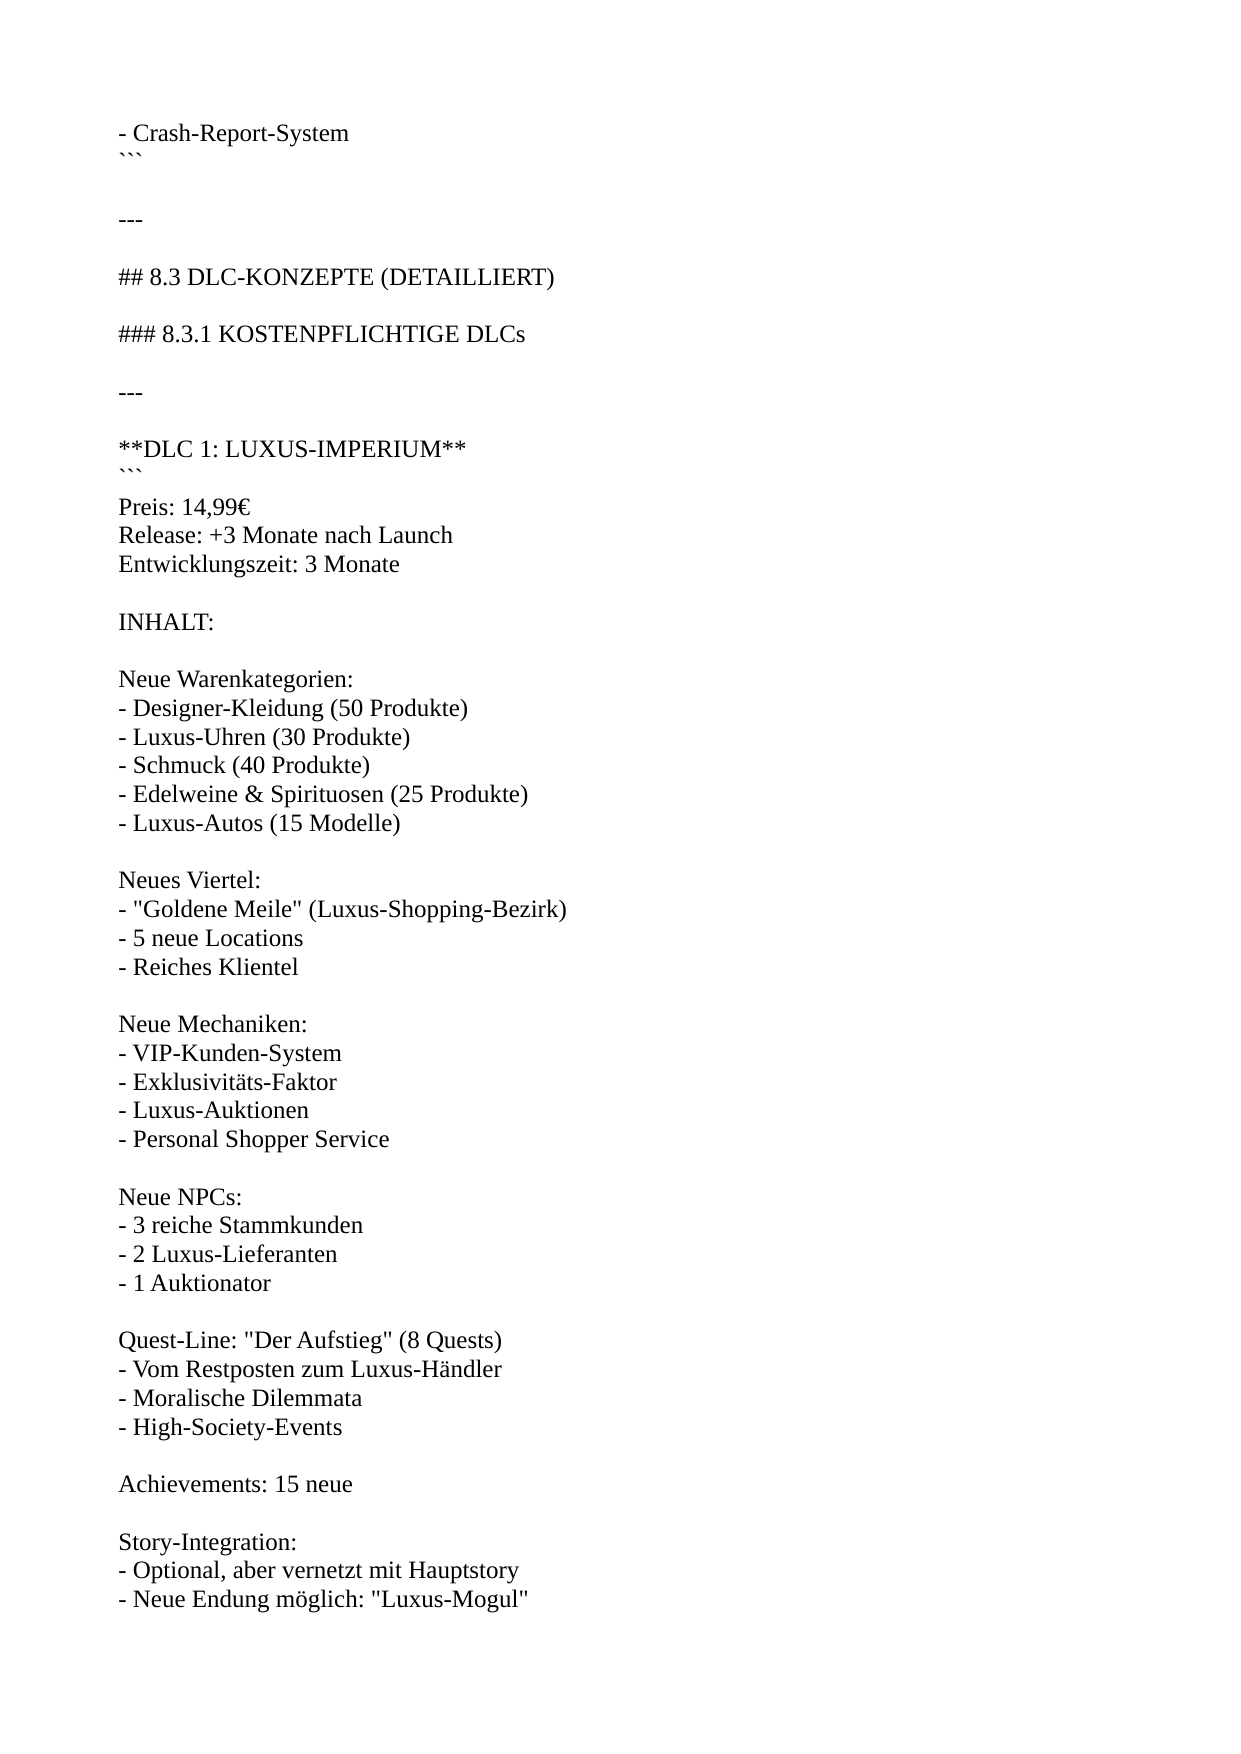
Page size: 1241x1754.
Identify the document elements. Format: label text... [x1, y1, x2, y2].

text - Crash-Report-System ``` --- ## 8.3 DLC-KONZEPTE (DETAILLIERT) ### 8.3.1 KOSTENPFLICHTIGE DLCs --- **DLC 1: LUXUS-IMPERIUM** ``` Preis: 14,99€ Release: +3 Monate nach Launch Entwicklungszeit: 3 Monate INHALT: Neue Warenkategorien: - Designer-Kleidung (50 Produkte) - Luxus-Uhren (30 Produkte) - Schmuck (40 Produkte) - Edelweine & Spirituosen (25 Produkte) - Luxus-Autos (15 Modelle) Neues Viertel: - "Goldene Meile" (Luxus-Shopping-Bezirk) - 5 neue Locations - Reiches Klientel Neue Mechaniken: - VIP-Kunden-System - Exklusivitäts-Faktor - Luxus-Auktionen - Personal Shopper Service Neue NPCs: - 3 reiche Stammkunden - 2 Luxus-Lieferanten - 1 Auktionator Quest-Line: "Der Aufstieg" (8 Quests) - Vom Restposten zum Luxus-Händler - Moralische Dilemmata - High-Society-Events Achievements: 15 neue Story-Integration: - Optional, aber vernetzt mit Hauptstory - Neue Endung möglich: "Luxus-Mogul" [118, 118, 1122, 1613]
